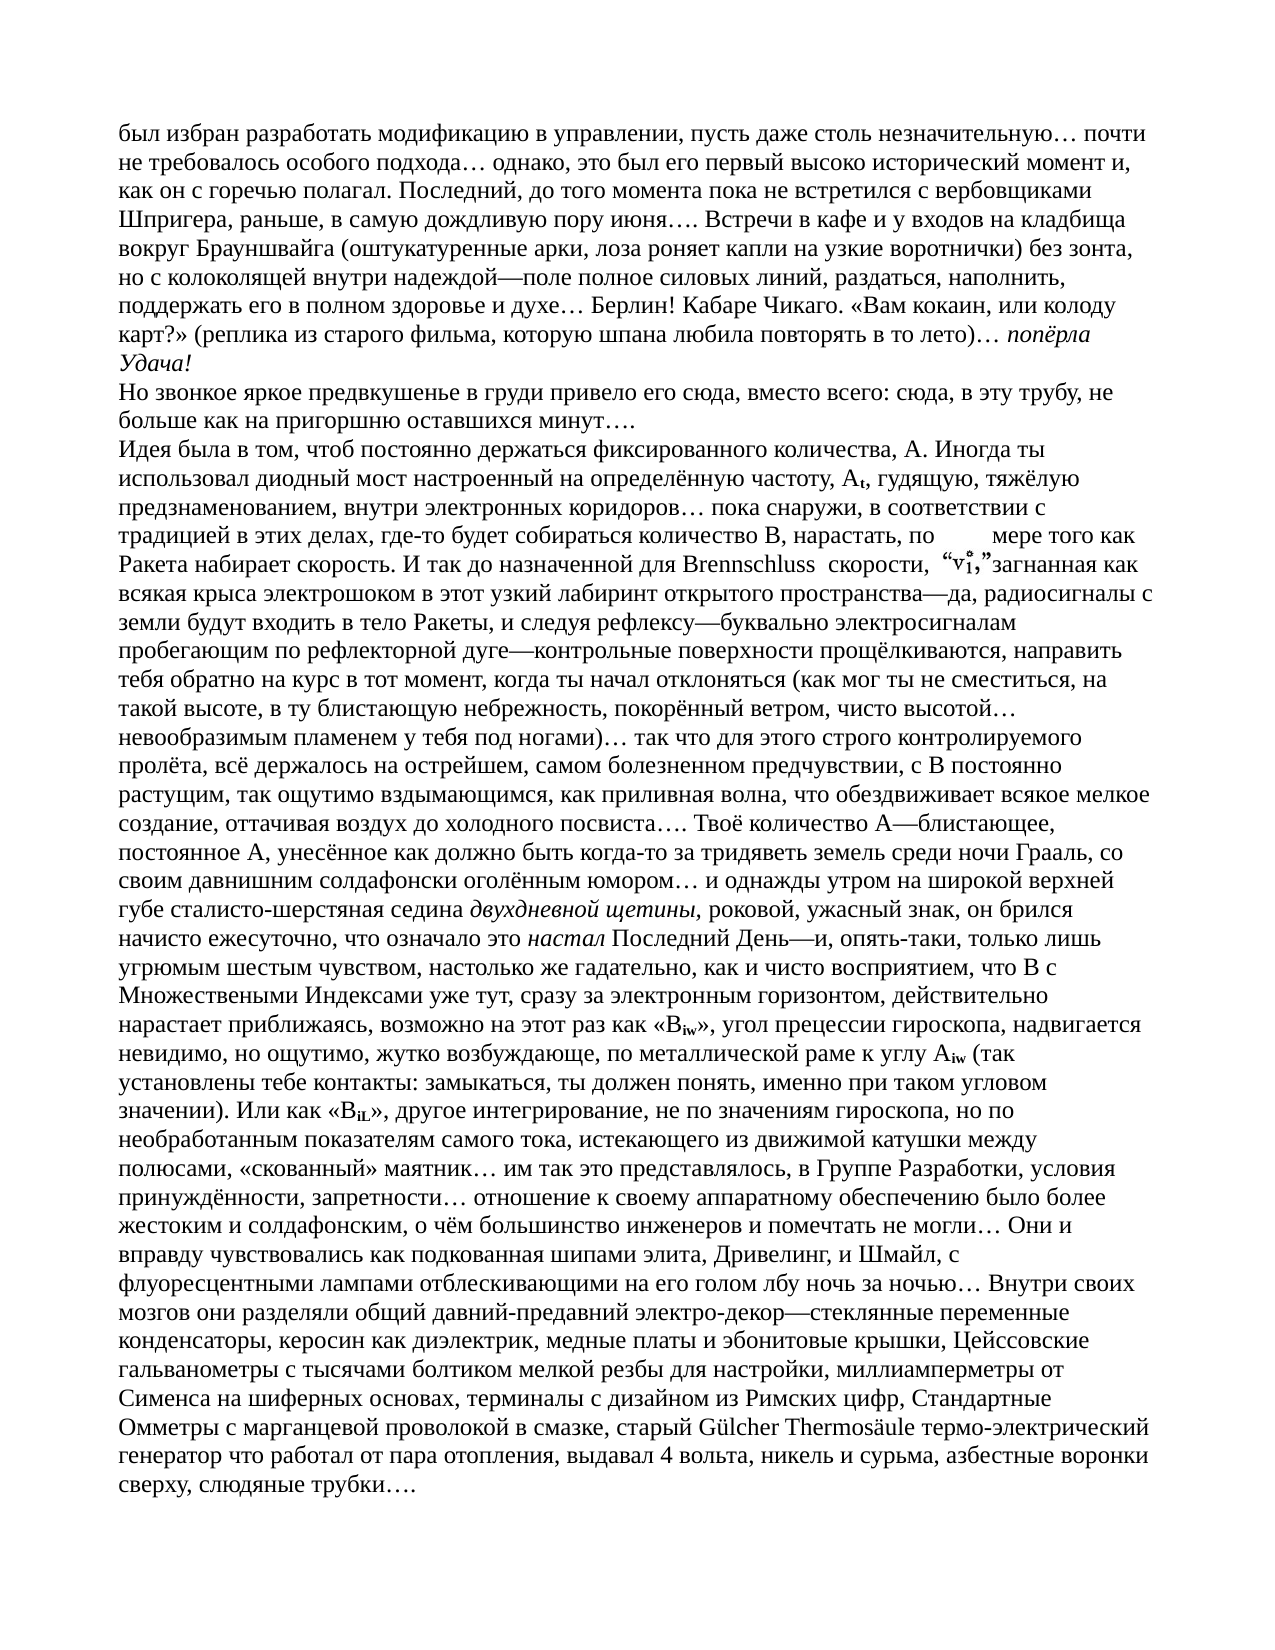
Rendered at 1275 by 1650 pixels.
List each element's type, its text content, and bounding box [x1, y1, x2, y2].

picture [941, 548, 992, 575]
text Но звонкое яркое предвкушенье в груди привело его сюда, вместо всего: сюда, в эту трубу, не больше как на пригоршню оставшихся минут…. [118, 377, 1157, 434]
text был избран разработать модификацию в управлении, пусть даже столь незначительную… почти не требовалось особого подхода… однако, это был его первый высоко исторический момент и, как он с горечью полагал. Последний, до того момента пока не встретился с вербовщиками Шпригера, раньше, в самую дождливую пору июня…. Встречи в кафе и у входов на кладбища вокруг Брауншвайга (оштукатуренные арки, лоза роняет капли на узкие воротнички) без зонта, но с колоколящей внутри надеждой—поле полное силовых линий, раздаться, наполнить, поддержать его в полном здоровье и духе… Берлин! Кабаре Чикаго. «Вам кокаин, или колоду карт?» (реплика из старого фильма, которую шпана любила повторять в то лето)… попёрла Удача! [118, 118, 1157, 377]
text Идея была в том, чтоб постоянно держаться фиксированного количества, А. Иногда ты использовал диодный мост настроенный на определённую частоту, At, гудящую, тяжёлую предзнаменованием, внутри электронных коридоров… пока снаружи, в соответствии с традицией в этих делах, где-то будет собираться количество В, нарастать, по мере того как Ракета набирает скорость. И так до назначенной для Brennschluss скорости, загнанная как всякая крыса электрошоком в этот узкий лабиринт открытого пространства—да, радиосигналы с земли будут входить в тело Ракеты, и следуя рефлексу—буквально электросигналам пробегающим по рефлекторной дуге—контрольные поверхности прощёлкиваются, направить тебя обратно на курс в тот момент, когда ты начал отклоняться (как мог ты не сместиться, на такой высоте, в ту блистающую небрежность, покорённый ветром, чисто высотой… невообразимым пламенем у тебя под ногами)… так что для этого строго контролируемого пролёта, всё держалось на острейшем, самом болезненном предчувствии, с В постоянно растущим, так ощутимо вздымающимся, как приливная волна, что обездвиживает всякое мелкое создание, оттачивая воздух до холодного посвиста…. Твоё количество А—блистающее, постоянное А, унесённое как должно быть когда-то за тридяветь земель среди ночи Грааль, со своим давнишним солдафонски оголённым юмором… и однажды утром на широкой верхней губе сталисто-шерстяная седина двухдневной щетины, роковой, ужасный знак, он брился начисто ежесуточно, что означало это настал Последний День—и, опять-таки, только лишь угрюмым шестым чувством, настолько же гадательно, как и чисто восприятием, что В с Множествеными Индексами уже тут, сразу за электронным горизонтом, действительно нарастает приближаясь, возможно на этот раз как «Вiw», угол прецессии гироскопа, надвигается невидимо, но ощутимо, жутко возбуждающе, по металлической раме к углу Aiw (так установлены тебе контакты: замыкаться, ты должен понять, именно при таком угловом значении). Или как «ВiL», другое интегрирование, не по значениям гироскопа, но по необработанным показателям самого тока, истекающего из движимой катушки между полюсами, «скованный» маятник… им так это представлялось, в Группе Разработки, условия принуждённости, запретности… отношение к своему аппаратному обеспечению было более жестоким и солдафонским, о чём большинство инженеров и помечтать не могли… Они и вправду чувствовались как подкованная шипами элита, Дривелинг, и Шмайл, с флуоресцентными лампами отблескивающими на его голом лбу ночь за ночью… Внутри своих мозгов они разделяли общий давний-предавний электро-декор—стеклянные переменные конденсаторы, керосин как диэлектрик, медные платы и эбонитовые крышки, Цейссовские гальванометры с тысячами болтиком мелкой резбы для настройки, миллиамперметры от Сименса на шиферных основах, терминалы с дизайном из Римских цифр, Стандартные Омметры с марганцевой проволокой в смазке, старый Gülcher Thermosäule термо-электрический генератор что работал от пара отопления, выдавал 4 вольта, никель и сурьма, азбестные воронки сверху, слюдяные трубки…. [118, 434, 1157, 1498]
